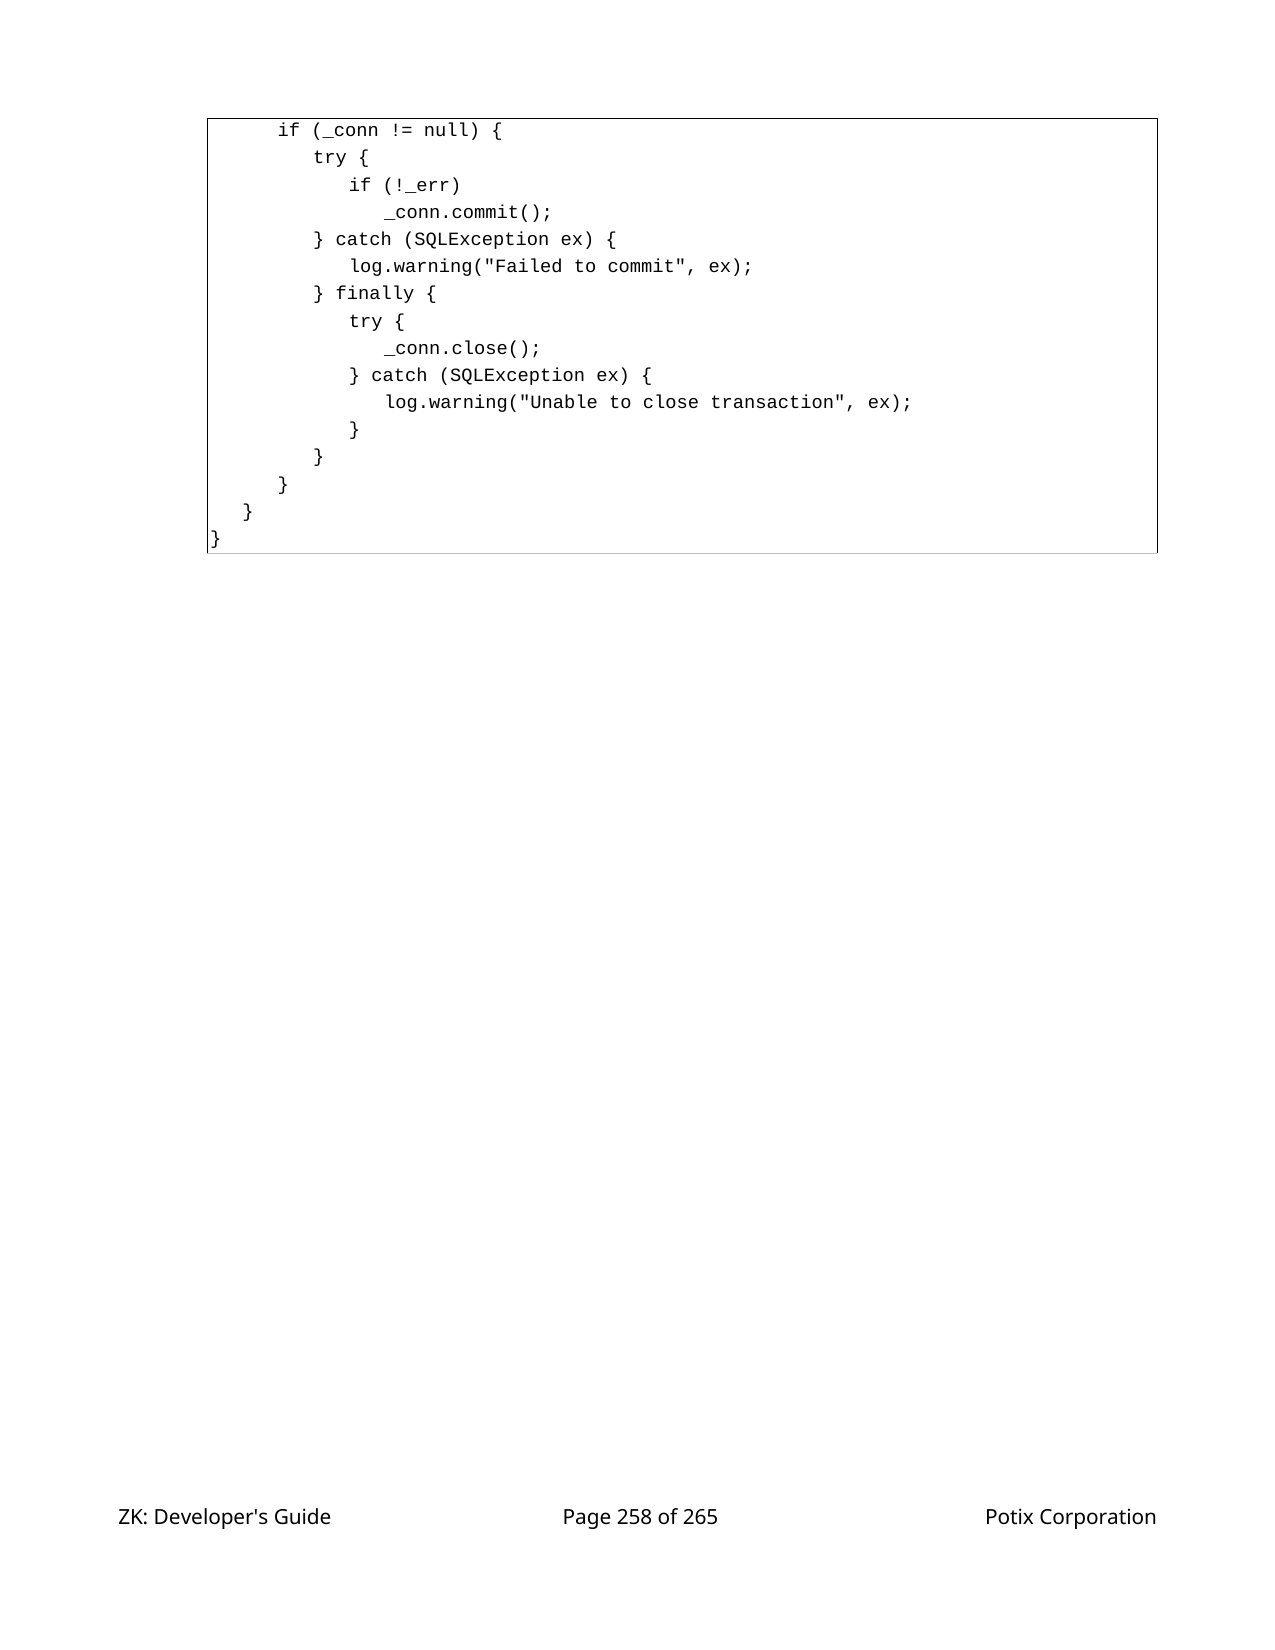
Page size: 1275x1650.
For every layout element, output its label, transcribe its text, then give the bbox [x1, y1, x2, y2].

text _conn.close(); [208, 336, 1157, 360]
text } [208, 526, 1157, 553]
text if (!_err) [208, 172, 1157, 197]
text } catch (SQLException ex) { [208, 227, 1157, 251]
text } [208, 499, 1157, 523]
text try { [208, 308, 1157, 333]
text } [208, 417, 1157, 441]
text try { [208, 145, 1157, 169]
text } catch (SQLException ex) { [208, 363, 1157, 387]
text } [208, 444, 1157, 469]
text } [208, 472, 1157, 496]
text _conn.commit(); [208, 200, 1157, 224]
text } finally { [208, 281, 1157, 306]
text log.warning("Failed to commit", ex); [208, 254, 1157, 278]
text log.warning("Unable to close transaction", ex); [208, 390, 1157, 414]
text if (_conn != null) { [208, 119, 1157, 142]
